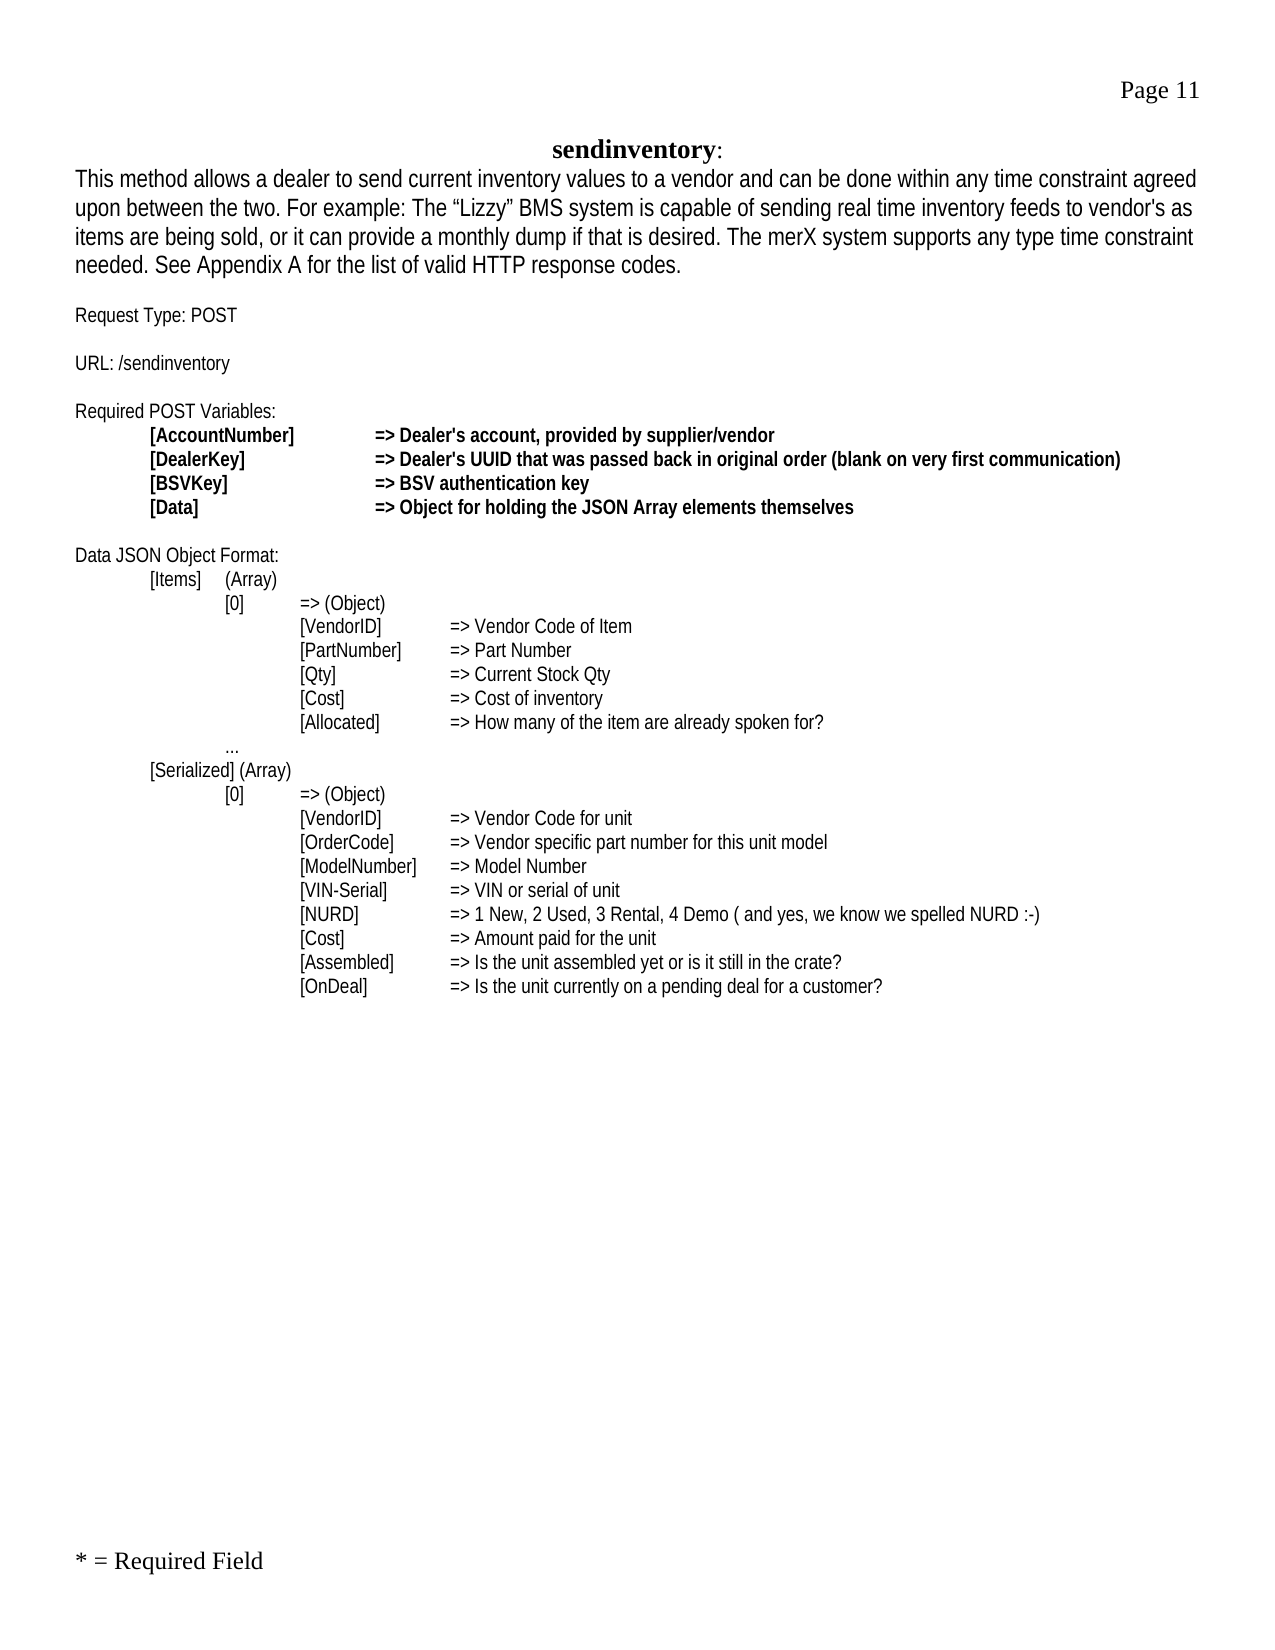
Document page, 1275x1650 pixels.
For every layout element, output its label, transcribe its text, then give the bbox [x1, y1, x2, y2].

text [DealerKey] => Dealer's UUID that was passed back in original order (blank on very first communication) [75, 447, 1200, 471]
text [Items] (Array) [75, 566, 1200, 590]
text This method allows a dealer to send current inventory values to a vendor and can be done within any time constraint agreed upon between the two. For example: The “Lizzy” BMS system is capable of sending real time inventory feeds to vendor's as items are being sold, or it can provide a monthly dump if that is desired. The merX system supports any type time constraint needed. See Appendix A for the list of valid HTTP response codes. [75, 164, 1200, 279]
text [ModelNumber] => Model Number [75, 854, 1200, 878]
text [Cost] => Amount paid for the unit [75, 926, 1200, 950]
text [VendorID] => Vendor Code for unit [75, 806, 1200, 830]
text sendinventory: [75, 133, 1200, 164]
text Data JSON Object Format: [75, 542, 1200, 566]
text [PartNumber] => Part Number [75, 638, 1200, 662]
text [BSVKey] => BSV authentication key [75, 471, 1200, 494]
text Required POST Variables: [75, 399, 1200, 423]
text [VIN-Serial] => VIN or serial of unit [75, 878, 1200, 902]
text [Allocated] => How many of the item are already spoken for? [75, 710, 1200, 734]
text [AccountNumber] => Dealer's account, provided by supplier/vendor [75, 423, 1200, 447]
text [NURD] => 1 New, 2 Used, 3 Rental, 4 Demo ( and yes, we know we spelled NURD :-) [75, 902, 1200, 926]
text [Assembled] => Is the unit assembled yet or is it still in the crate? [75, 950, 1200, 974]
text [0] => (Object) [75, 782, 1200, 806]
text [Data] => Object for holding the JSON Array elements themselves [75, 494, 1200, 518]
text [0] => (Object) [75, 590, 1200, 614]
text [Serialized] (Array) [75, 758, 1200, 782]
text [OrderCode] => Vendor specific part number for this unit model [75, 830, 1200, 854]
text [OnDeal] => Is the unit currently on a pending deal for a customer? [75, 974, 1200, 998]
text URL: /sendinventory [75, 351, 1200, 375]
text Request Type: POST [75, 303, 1200, 327]
text [Qty] => Current Stock Qty [75, 662, 1200, 686]
text [VendorID] => Vendor Code of Item [75, 614, 1200, 638]
text ... [75, 734, 1200, 758]
text [Cost] => Cost of inventory [75, 686, 1200, 710]
